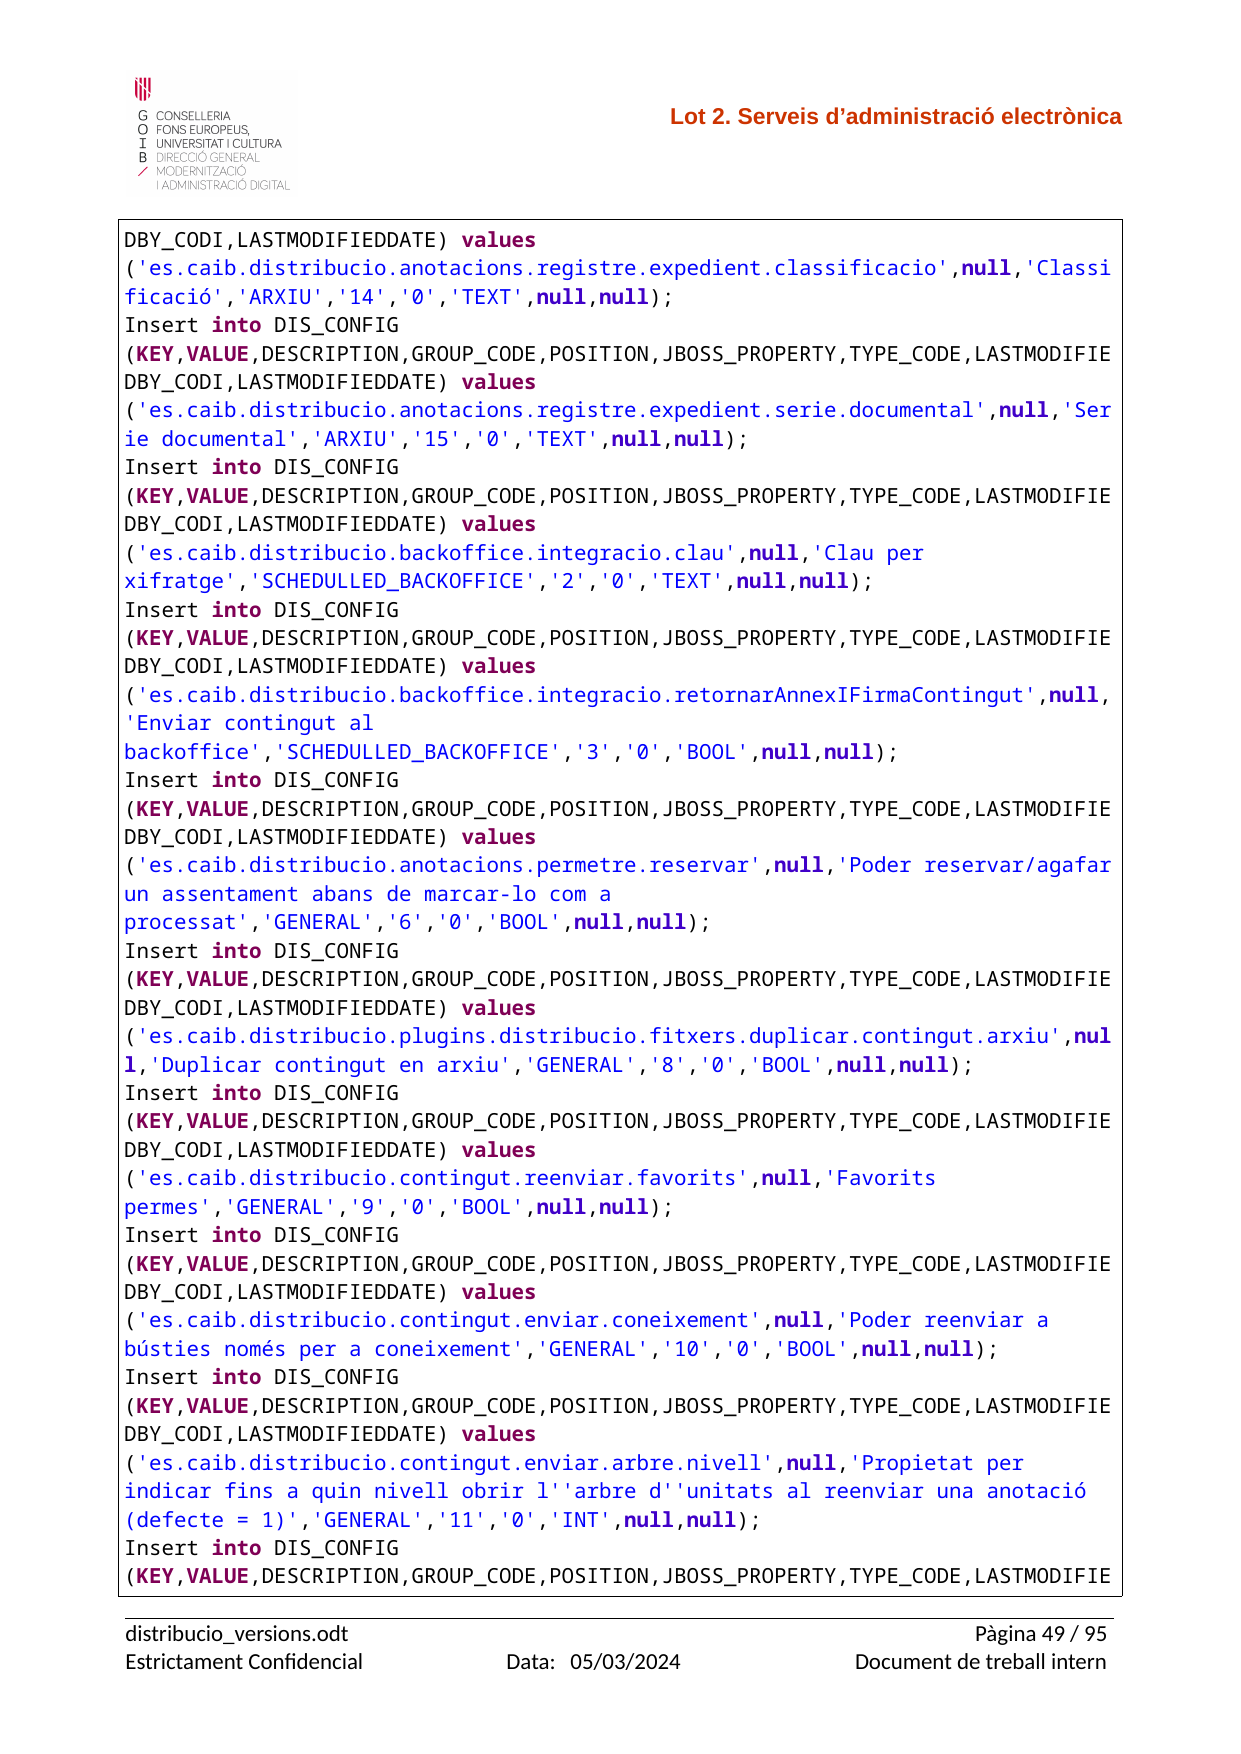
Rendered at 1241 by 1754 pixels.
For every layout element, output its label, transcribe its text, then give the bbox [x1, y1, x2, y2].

picture [126, 70, 299, 197]
table_header DBY_CODI,LASTMODIFIEDDATE) values ('es.caib.distribucio.anotacions.registre.expedient.classificacio',null,'Classificació','ARXIU','14','0','TEXT',null,null); Insert into DIS_CONFIG (KEY,VALUE,DESCRIPTION,GROUP_CODE,POSITION,JBOSS_PROPERTY,TYPE_CODE,LASTMODIFIEDBY_CODI,LASTMODIFIEDDATE) values ('es.caib.distribucio.anotacions.registre.expedient.serie.documental',null,'Serie documental','ARXIU','15','0','TEXT',null,null); Insert into DIS_CONFIG (KEY,VALUE,DESCRIPTION,GROUP_CODE,POSITION,JBOSS_PROPERTY,TYPE_CODE,LASTMODIFIEDBY_CODI,LASTMODIFIEDDATE) values ('es.caib.distribucio.backoffice.integracio.clau',null,'Clau per xifratge','SCHEDULLED_BACKOFFICE','2','0','TEXT',null,null); Insert into DIS_CONFIG (KEY,VALUE,DESCRIPTION,GROUP_CODE,POSITION,JBOSS_PROPERTY,TYPE_CODE,LASTMODIFIEDBY_CODI,LASTMODIFIEDDATE) values ('es.caib.distribucio.backoffice.integracio.retornarAnnexIFirmaContingut',null,'Enviar contingut al backoffice','SCHEDULLED_BACKOFFICE','3','0','BOOL',null,null); Insert into DIS_CONFIG (KEY,VALUE,DESCRIPTION,GROUP_CODE,POSITION,JBOSS_PROPERTY,TYPE_CODE,LASTMODIFIEDBY_CODI,LASTMODIFIEDDATE) values ('es.caib.distribucio.anotacions.permetre.reservar',null,'Poder reservar/agafar un assentament abans de marcar-lo com a processat','GENERAL','6','0','BOOL',null,null); Insert into DIS_CONFIG (KEY,VALUE,DESCRIPTION,GROUP_CODE,POSITION,JBOSS_PROPERTY,TYPE_CODE,LASTMODIFIEDBY_CODI,LASTMODIFIEDDATE) values ('es.caib.distribucio.plugins.distribucio.fitxers.duplicar.contingut.arxiu',null,'Duplicar contingut en arxiu','GENERAL','8','0','BOOL',null,null); Insert into DIS_CONFIG (KEY,VALUE,DESCRIPTION,GROUP_CODE,POSITION,JBOSS_PROPERTY,TYPE_CODE,LASTMODIFIEDBY_CODI,LASTMODIFIEDDATE) values ('es.caib.distribucio.contingut.reenviar.favorits',null,'Favorits permes','GENERAL','9','0','BOOL',null,null); Insert into DIS_CONFIG (KEY,VALUE,DESCRIPTION,GROUP_CODE,POSITION,JBOSS_PROPERTY,TYPE_CODE,LASTMODIFIEDBY_CODI,LASTMODIFIEDDATE) values ('es.caib.distribucio.contingut.enviar.coneixement',null,'Poder reenviar a bústies només per a coneixement','GENERAL','10','0','BOOL',null,null); Insert into DIS_CONFIG (KEY,VALUE,DESCRIPTION,GROUP_CODE,POSITION,JBOSS_PROPERTY,TYPE_CODE,LASTMODIFIEDBY_CODI,LASTMODIFIEDDATE) values ('es.caib.distribucio.contingut.enviar.arbre.nivell',null,'Propietat per indicar fins a quin nivell obrir l''arbre d''unitats al reenviar una anotació (defecte = 1)','GENERAL','11','0','INT',null,null); Insert into DIS_CONFIG (KEY,VALUE,DESCRIPTION,GROUP_CODE,POSITION,JBOSS_PROPERTY,TYPE_CODE,LASTMODIFIE [119, 220, 1122, 1596]
